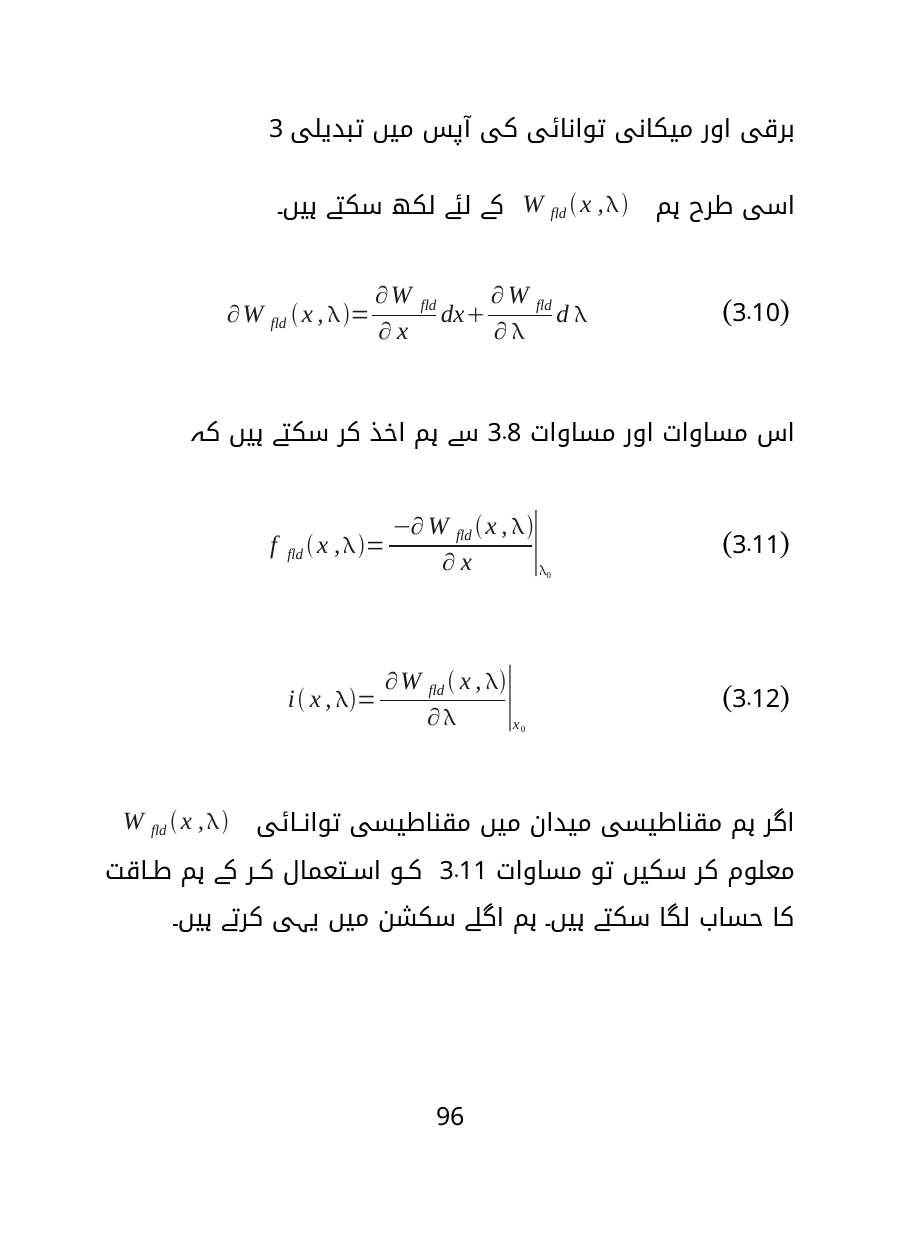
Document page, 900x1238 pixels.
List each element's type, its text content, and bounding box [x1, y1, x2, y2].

table_header (3.10) [701, 276, 795, 363]
text اس مساوات اور مساوات 3.8 سے ہم اخذ کر سکتے ہیں کہ [105, 409, 795, 457]
table_header [105, 658, 699, 753]
table_header [105, 504, 703, 598]
text اگر ہم مقناطیسی میدان میں مقناطیسی توانائی معلوم کر سکیں تو مساوات 3.11 کو استعمال کر کے ہم طاقت کا حساب لگا سکتے ہیں۔ ہم اگلے سکشن میں یہی کرتے ہیں۔ [105, 800, 795, 942]
text اسی طرح ہم کے لئے لکھ سکتے ہیں۔ [105, 182, 795, 230]
table_header (3.11) [703, 504, 795, 598]
table_header (3.12) [699, 658, 795, 753]
table_header [105, 276, 701, 363]
